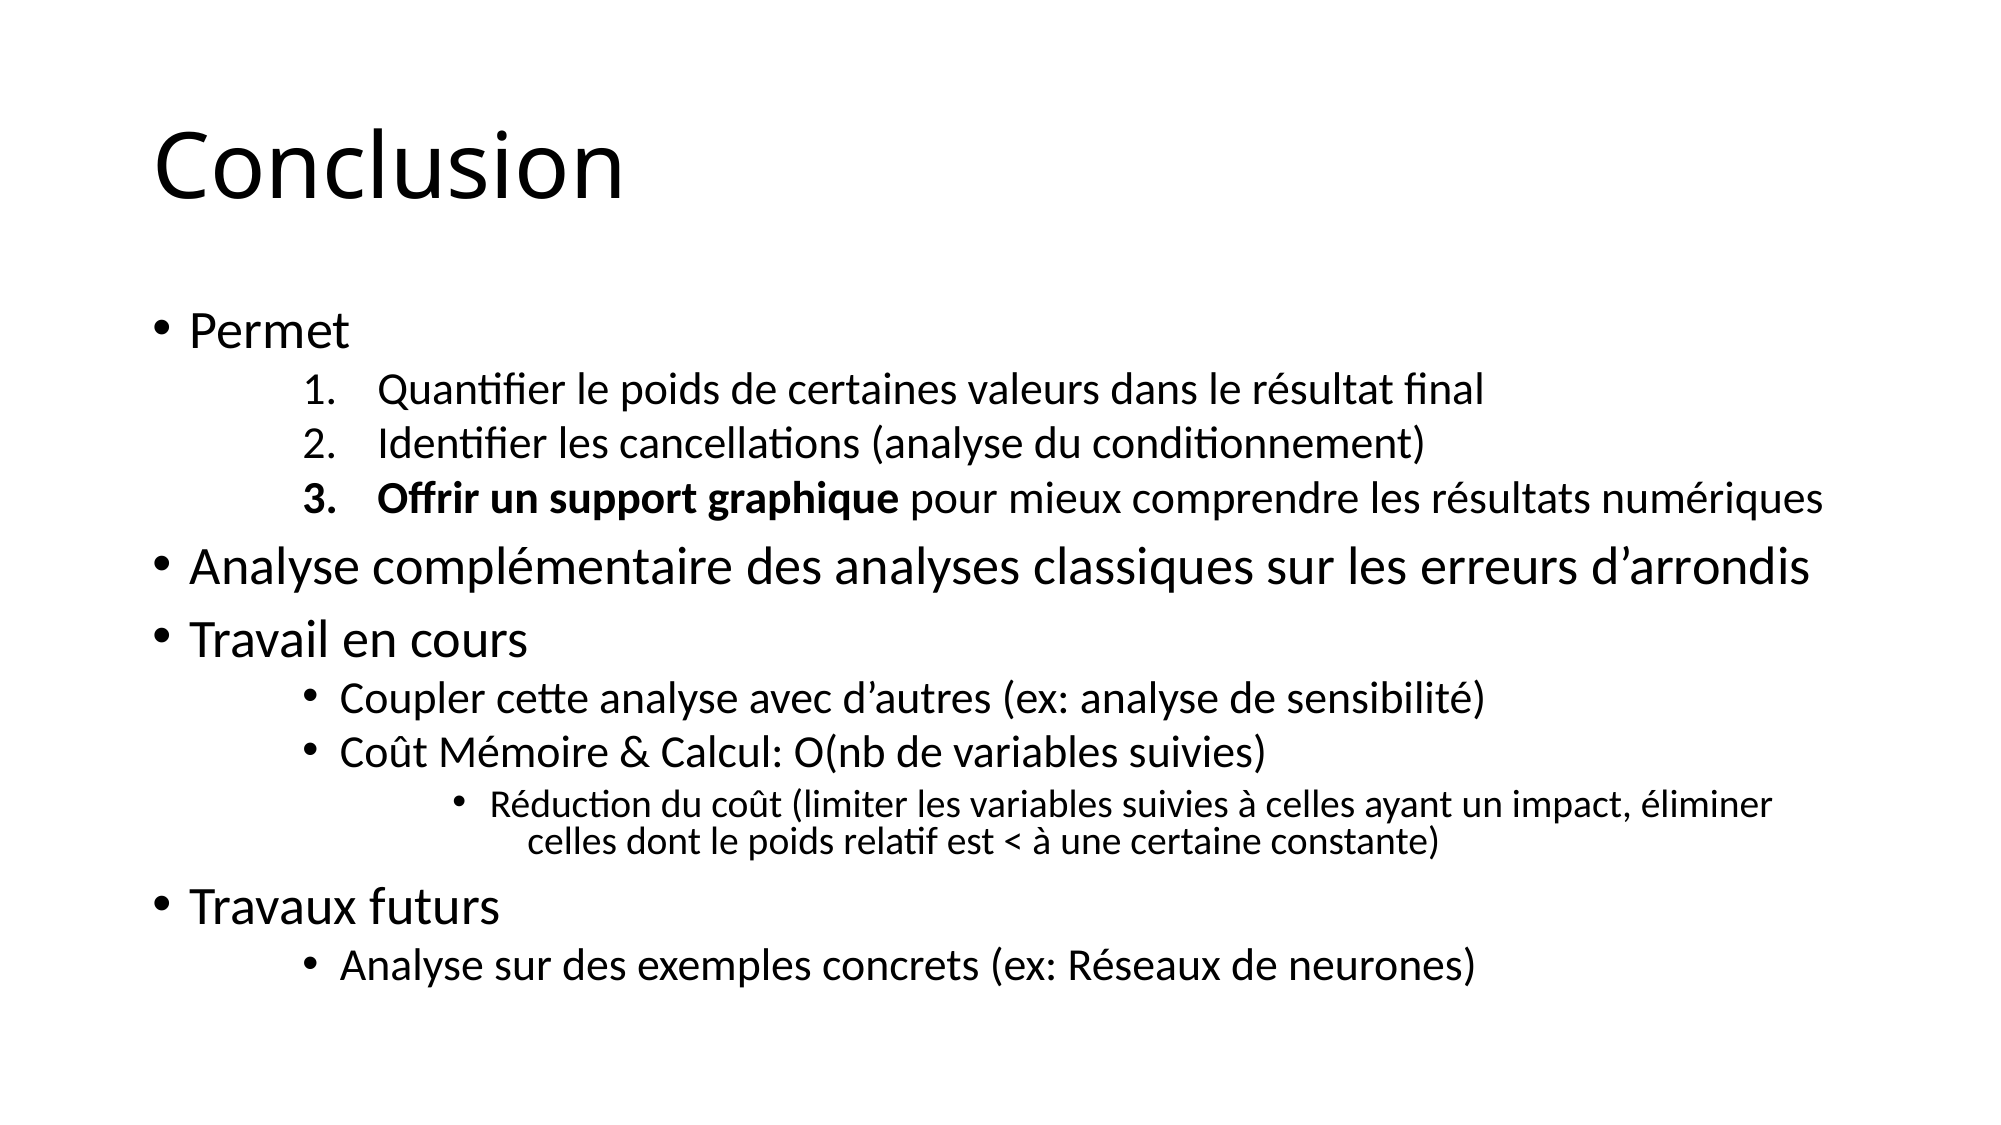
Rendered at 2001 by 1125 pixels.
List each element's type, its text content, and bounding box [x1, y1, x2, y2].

list Permet Quantifier le poids de certaines valeurs dans le résultat final Identifier les cancellations (analyse du conditionnement) Offrir un support graphique pour mieux comprendre les résultats numériques Analyse complémentaire des analyses classiques sur les erreurs d’arrondis Travail en cours Coupler cette analyse avec d’autres (ex: analyse de sensibilité) Coût Mémoire & Calcul: O(nb de variables suivies) Réduction du coût (limiter les variables suivies à celles ayant un impact, éliminer celles dont le poids relatif est < à une certaine constante) Travaux futurs Analyse sur des exemples concrets (ex: Réseaux de neurones) [137, 299, 1863, 1014]
title Conclusion [137, 59, 1863, 278]
